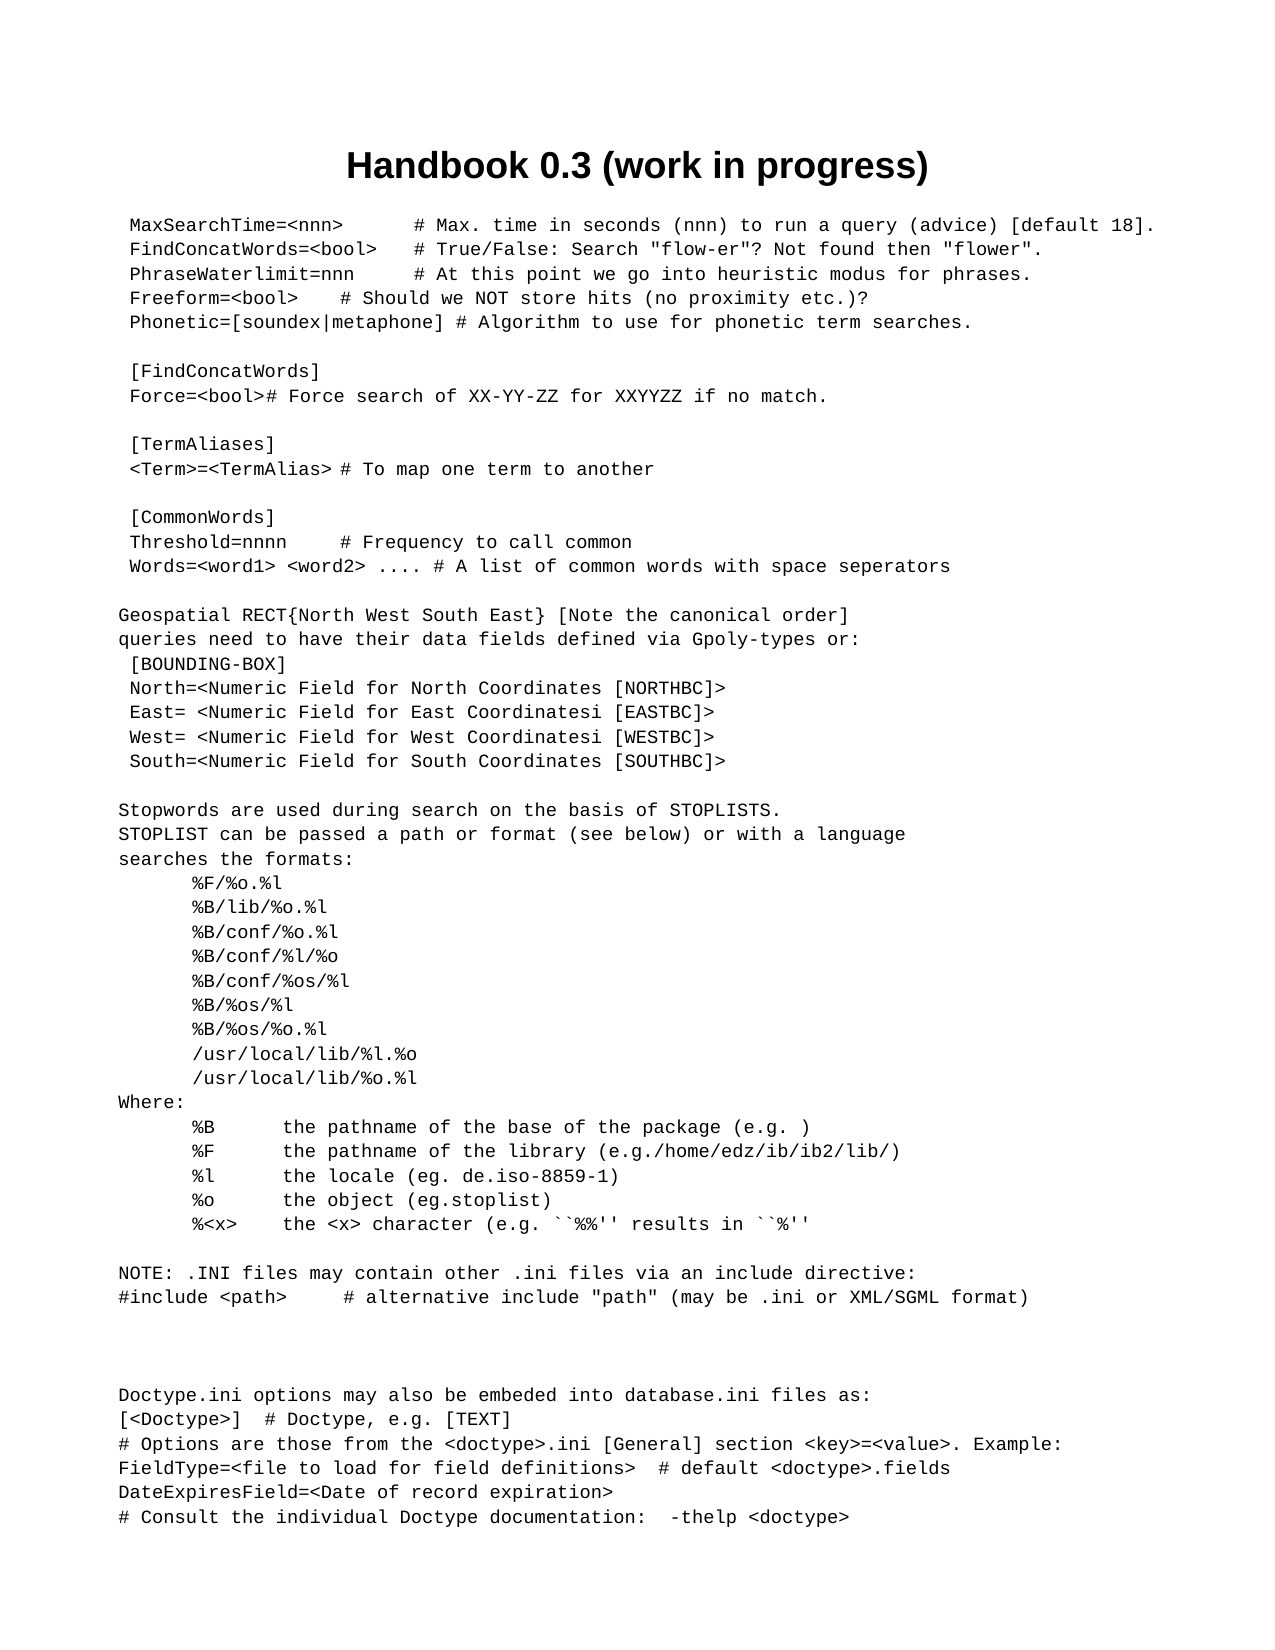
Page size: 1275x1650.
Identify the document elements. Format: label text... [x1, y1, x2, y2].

text Threshold=nnnn # Frequency to call common [118, 533, 1157, 554]
text Words=<word1> <word2> .... # A list of common words with space seperators [118, 557, 1157, 578]
text Where: [118, 1093, 1157, 1114]
text MaxSearchTime=<nnn> # Max. time in seconds (nnn) to run a query (advice) [default 18]. [118, 216, 1157, 237]
text Freeform=<bool> # Should we NOT store hits (no proximity etc.)? [118, 289, 1157, 310]
text Force=<bool> # Force search of XX-YY-ZZ for XXYYZZ if no match. [118, 386, 1157, 408]
text [TermAliases] [118, 435, 1157, 456]
text [BOUNDING-BOX] [118, 654, 1157, 676]
text FindConcatWords=<bool> # True/False: Search "flow-er"? Not found then "flower". [118, 240, 1157, 261]
text %F/%o.%l [118, 874, 1157, 895]
text Geospatial RECT{North West South East} [Note the canonical order] [118, 606, 1157, 627]
text %B/%os/%o.%l [118, 1020, 1157, 1041]
text # Consult the individual Doctype documentation: -thelp <doctype> [118, 1508, 1157, 1529]
text %B/conf/%o.%l [118, 923, 1157, 944]
text %l the locale (eg. de.iso-8859-1) [118, 1166, 1157, 1188]
text [FindConcatWords] [118, 362, 1157, 383]
text queries need to have their data fields defined via Gpoly-types or: [118, 630, 1157, 651]
text %<x> the <x> character (e.g. ``%%'' results in ``%'' [118, 1215, 1157, 1236]
text <Term>=<TermAlias> # To map one term to another [118, 459, 1157, 481]
text Phonetic=[soundex|metaphone] # Algorithm to use for phonetic term searches. [118, 313, 1157, 334]
text North=<Numeric Field for North Coordinates [NORTHBC]> [118, 679, 1157, 700]
text %o the object (eg.stoplist) [118, 1191, 1157, 1212]
text /usr/local/lib/%l.%o [118, 1044, 1157, 1066]
text [<Doctype>] # Doctype, e.g. [TEXT] [118, 1410, 1157, 1431]
text South=<Numeric Field for South Coordinates [SOUTHBC]> [118, 752, 1157, 773]
text #include <path> # alternative include "path" (may be .ini or XML/SGML format) [118, 1288, 1157, 1309]
text searches the formats: [118, 849, 1157, 871]
text Doctype.ini options may also be embeded into database.ini files as: [118, 1386, 1157, 1407]
text PhraseWaterlimit=nnn # At this point we go into heuristic modus for phrases. [118, 264, 1157, 286]
text West= <Numeric Field for West Coordinatesi [WESTBC]> [118, 728, 1157, 749]
text %B/%os/%l [118, 996, 1157, 1017]
text %B/conf/%l/%o [118, 947, 1157, 968]
text NOTE: .INI files may contain other .ini files via an include directive: [118, 1264, 1157, 1285]
text %F the pathname of the library (e.g./home/edz/ib/ib2/lib/) [118, 1142, 1157, 1163]
text Stopwords are used during search on the basis of STOPLISTS. [118, 801, 1157, 822]
text %B/conf/%os/%l [118, 971, 1157, 993]
text STOPLIST can be passed a path or format (see below) or with a language [118, 825, 1157, 846]
text FieldType=<file to load for field definitions> # default <doctype>.fields [118, 1459, 1157, 1480]
text # Options are those from the <doctype>.ini [General] section <key>=<value>. Example: [118, 1434, 1157, 1456]
text [CommonWords] [118, 508, 1157, 529]
text /usr/local/lib/%o.%l [118, 1069, 1157, 1090]
text %B/lib/%o.%l [118, 898, 1157, 919]
text DateExpiresField=<Date of record expiration> [118, 1483, 1157, 1504]
text %B the pathname of the base of the package (e.g. ) [118, 1118, 1157, 1139]
text East= <Numeric Field for East Coordinatesi [EASTBC]> [118, 703, 1157, 724]
